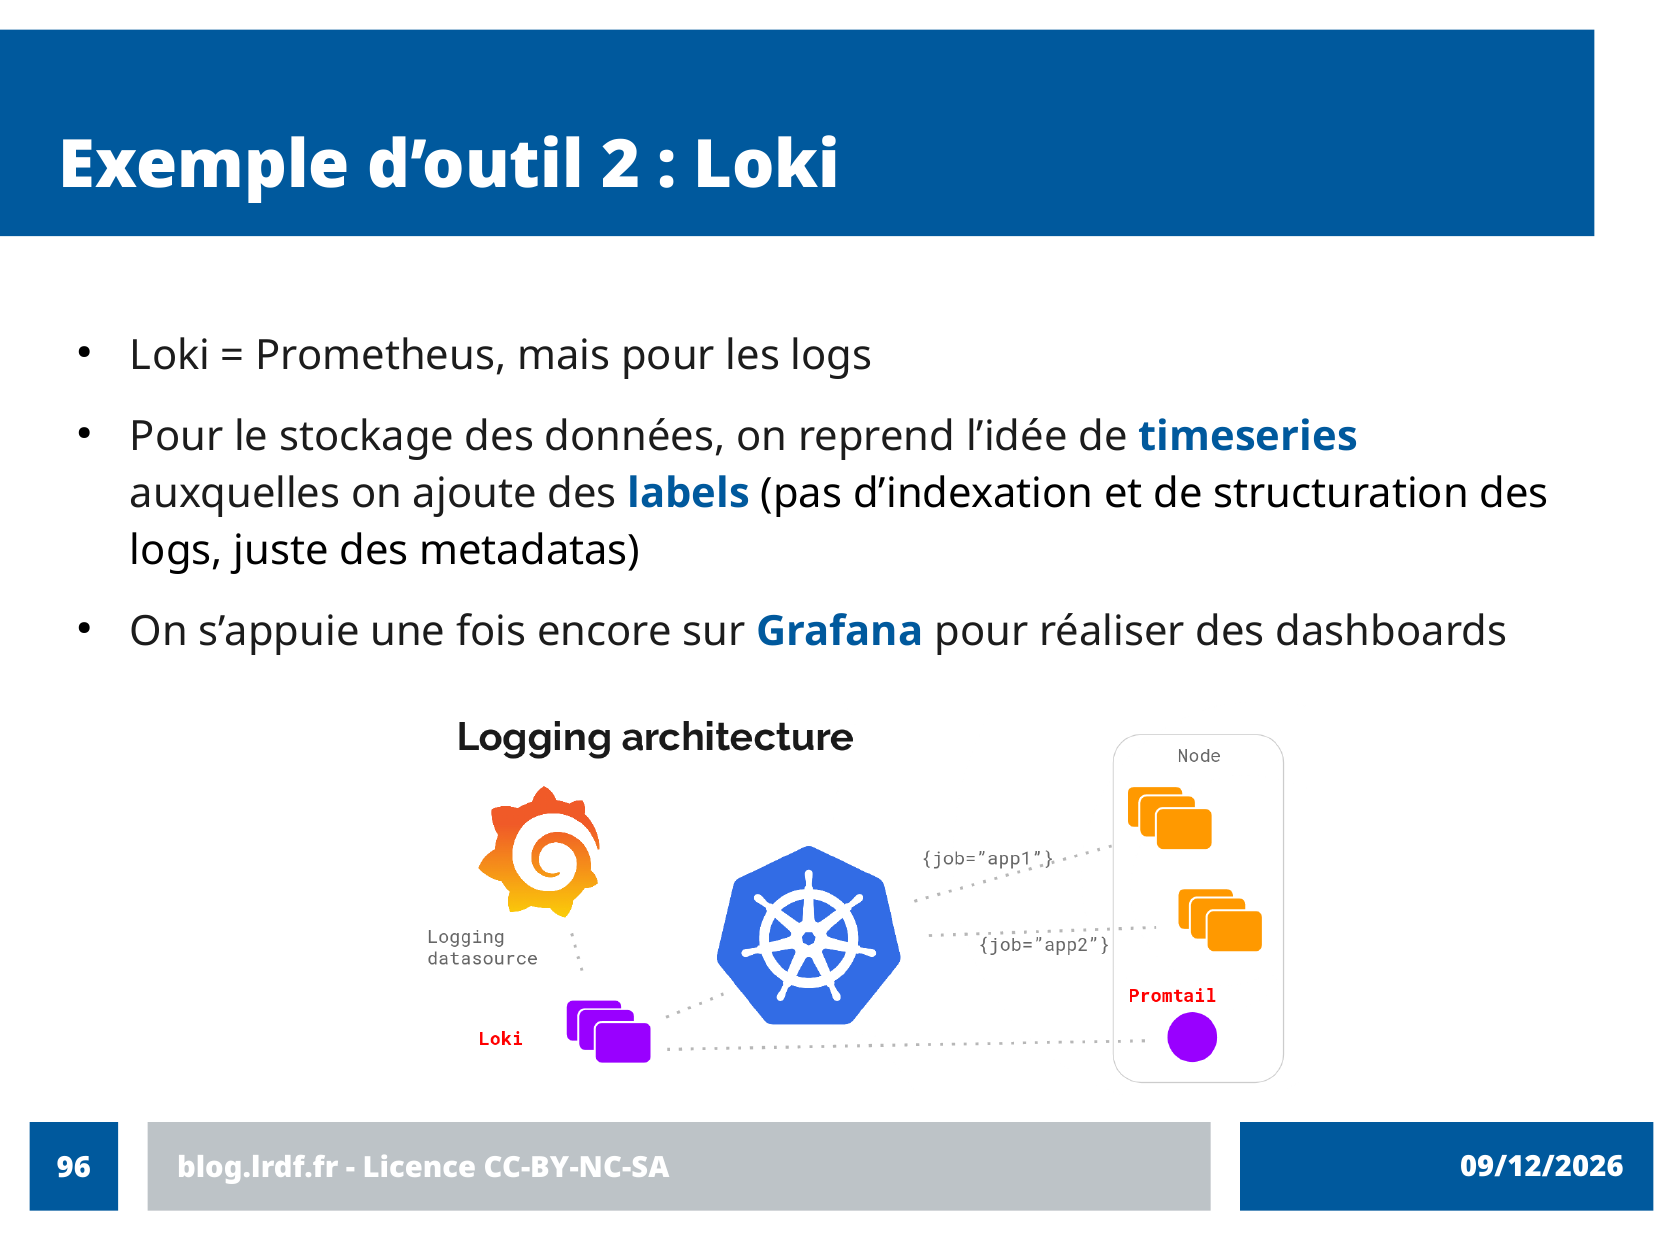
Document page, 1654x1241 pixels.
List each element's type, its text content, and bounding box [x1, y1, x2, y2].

title Exemple d’outil 2 : Loki [59, 59, 1595, 207]
picture [383, 702, 1307, 1095]
list Loki = Prometheus, mais pour les logs Pour le stockage des données, on reprend l’idée de timeseries auxquelles on ajoute des labels (pas d’indexation et de structuration des logs, juste des metadatas) On s’appuie une fois encore sur Grafana pour réaliser des dashboards [59, 324, 1565, 1093]
